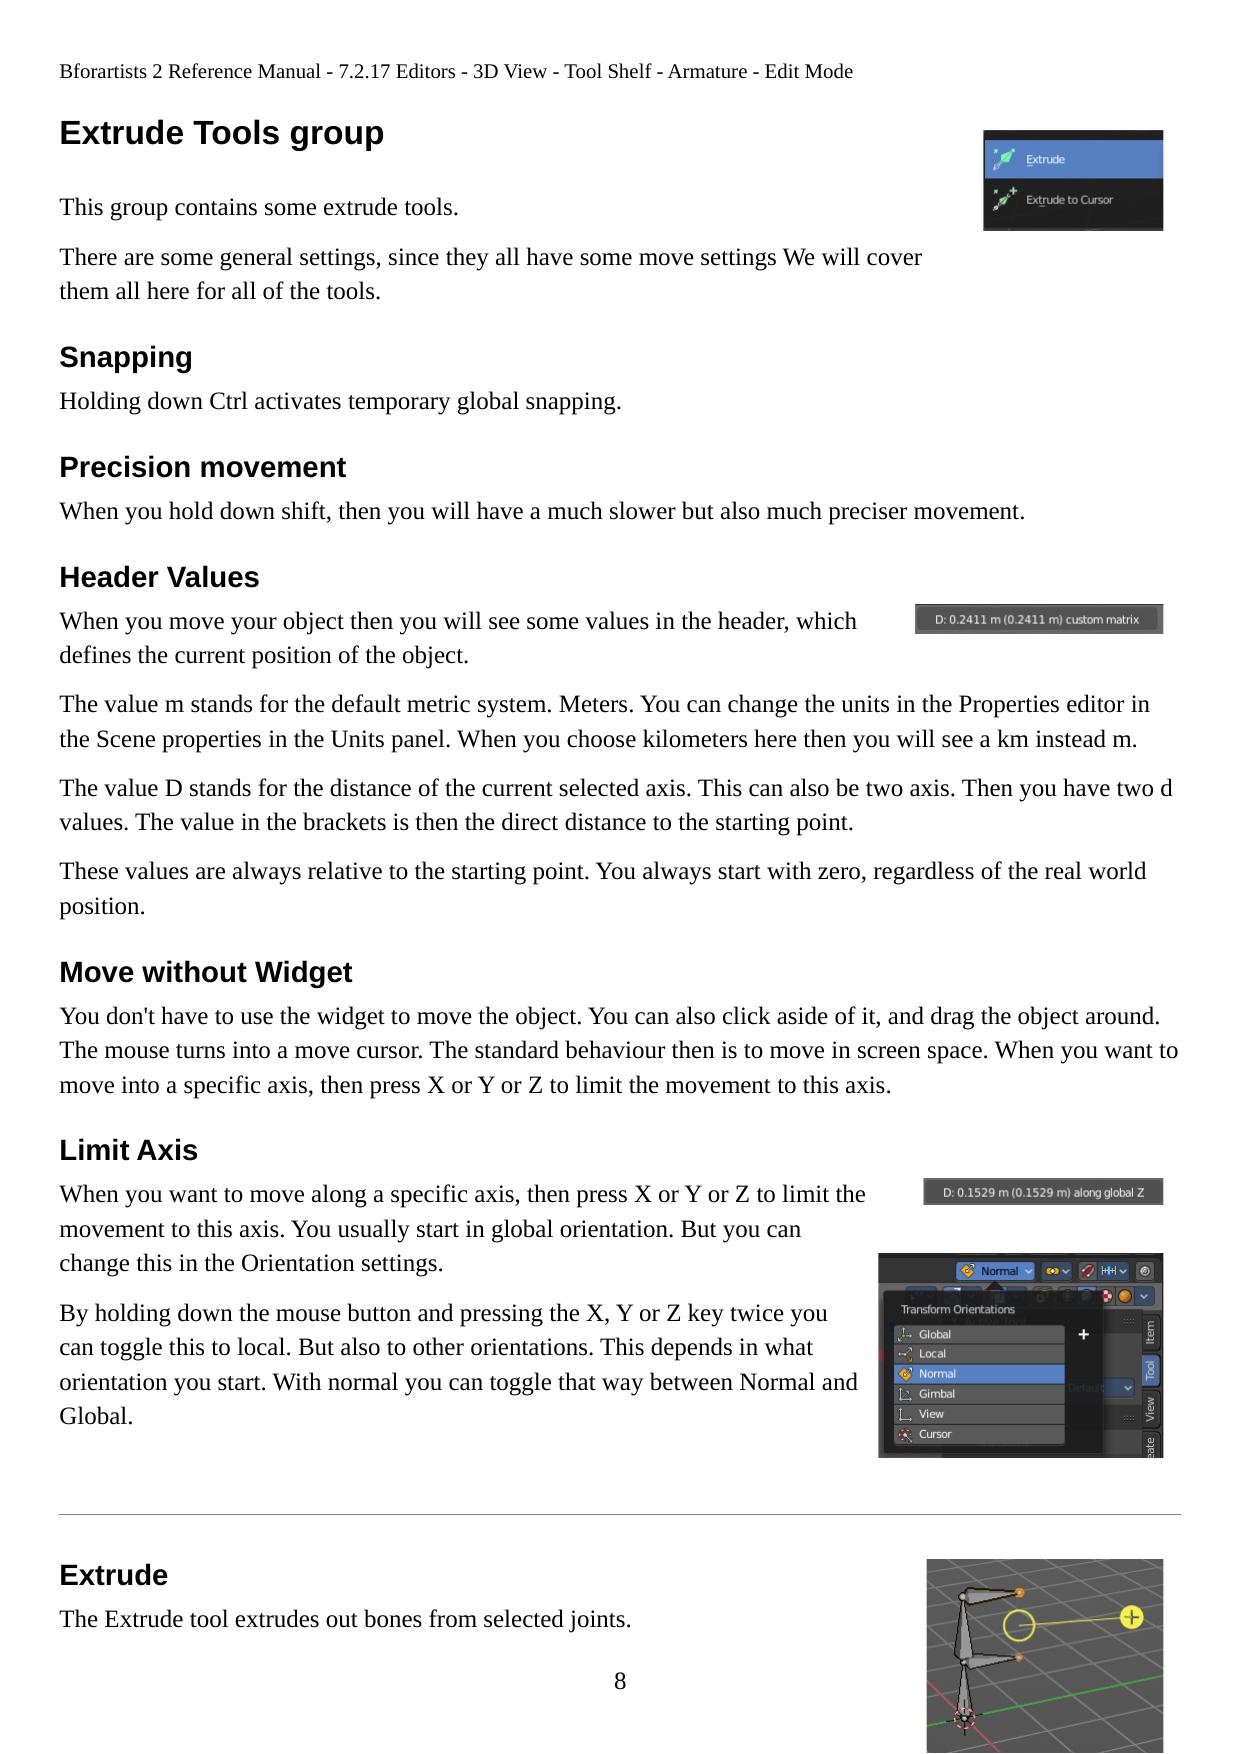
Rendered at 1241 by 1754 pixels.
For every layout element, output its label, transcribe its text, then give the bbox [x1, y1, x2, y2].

text When you move your object then you will see some values in the header, which defines the current position of the object. [59, 606, 1181, 669]
subtitle Move without Widget [59, 954, 1181, 988]
picture [878, 1253, 1164, 1458]
text When you hold down shift, then you will have a much slower but also much preciser movement. [59, 496, 1181, 524]
text The value m stands for the default metric system. Meters. You can change the units in the Properties editor in the Scene properties in the Units panel. When you choose kilometers here then you will see a km instead m. [59, 689, 1181, 752]
text When you want to move along a specific axis, then press X or Y or Z to limit the movement to this axis. You usually start in global orientation. But you can change this in the Orientation settings. [59, 1179, 1181, 1277]
subtitle Snapping [59, 340, 1181, 373]
picture [923, 1178, 1164, 1205]
text The value D stands for the distance of the current selected axis. This can also be two axis. Then you have two d values. The value in the brackets is then the direct distance to the starting point. [59, 773, 1181, 836]
subtitle Precision movement [59, 449, 1181, 483]
subtitle Extrude [59, 1558, 1181, 1592]
picture [926, 1559, 1164, 1753]
text There are some general settings, since they all have some move settings We will cover them all here for all of the tools. [59, 242, 1181, 305]
text Holding down Ctrl activates temporary global snapping. [59, 386, 1181, 415]
subtitle Extrude Tools group [59, 113, 1181, 151]
text This group contains some extrude tools. [59, 192, 983, 221]
picture [983, 130, 1164, 231]
text The Extrude tool extrudes out bones from selected joints. [59, 1604, 926, 1633]
text You don't have to use the widget to move the object. You can also click aside of it, and drag the object around. The mouse turns into a move cursor. The standard behaviour then is to move in screen space. When you want to move into a specific axis, then press X or Y or Z to limit the movement to this axis. [59, 1001, 1181, 1098]
picture [915, 604, 1164, 634]
text These values are always relative to the starting point. You always start with zero, regardless of the real world position. [59, 856, 1181, 919]
subtitle Limit Axis [59, 1133, 1181, 1167]
subtitle Header Values [59, 559, 1181, 593]
text By holding down the mouse button and pressing the X, Y or Z key twice you can toggle this to local. But also to other orientations. This depends in what orientation you start. With normal you can toggle that way between Normal and Global. [59, 1298, 878, 1430]
